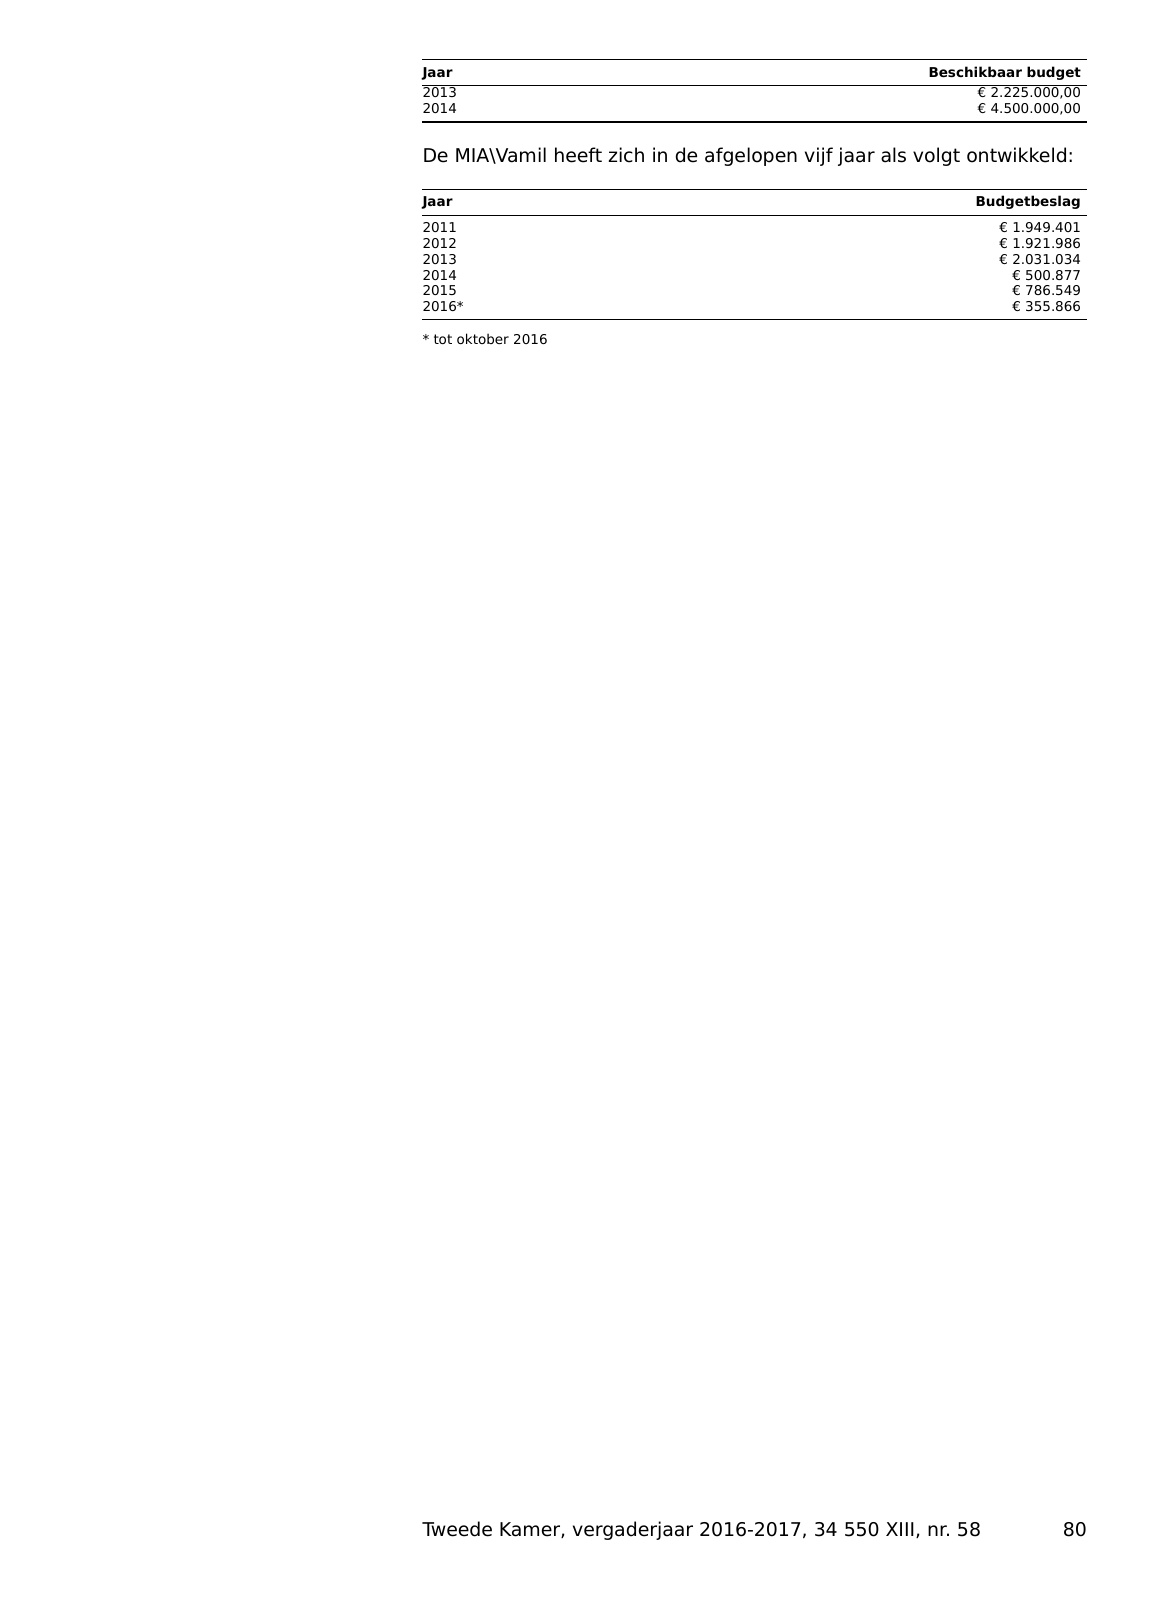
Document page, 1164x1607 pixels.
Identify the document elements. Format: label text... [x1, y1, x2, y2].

table_header Budgetbeslag [644, 190, 1087, 214]
table_cell € 355.866 [644, 299, 1087, 319]
table_cell € 1.949.401 [644, 216, 1087, 236]
table_cell € 786.549 [644, 283, 1087, 299]
table_cell 2012 [422, 236, 644, 252]
table_header Jaar [422, 60, 644, 85]
table_cell € 2.031.034 [644, 252, 1087, 267]
table_cell 2011 [422, 216, 644, 236]
table_header Beschikbaar budget [644, 60, 1087, 85]
table_cell € 4.500.000,00 [644, 101, 1087, 121]
table_cell € 1.921.986 [644, 236, 1087, 252]
table_cell 2015 [422, 283, 644, 299]
table_cell 2016* [422, 299, 644, 319]
table_cell 2013 [422, 86, 644, 101]
text De MIA\Vamil heeft zich in de afgelopen vijf jaar als volgt ontwikkeld: [422, 144, 1087, 167]
table_cell 2014 [422, 268, 644, 283]
table_cell 2014 [422, 101, 644, 121]
table_cell € 500.877 [644, 268, 1087, 283]
table_cell * tot oktober 2016 [422, 320, 1087, 348]
table_header Jaar [422, 190, 644, 214]
table_cell € 2.225.000,00 [644, 86, 1087, 101]
table_cell 2013 [422, 252, 644, 267]
